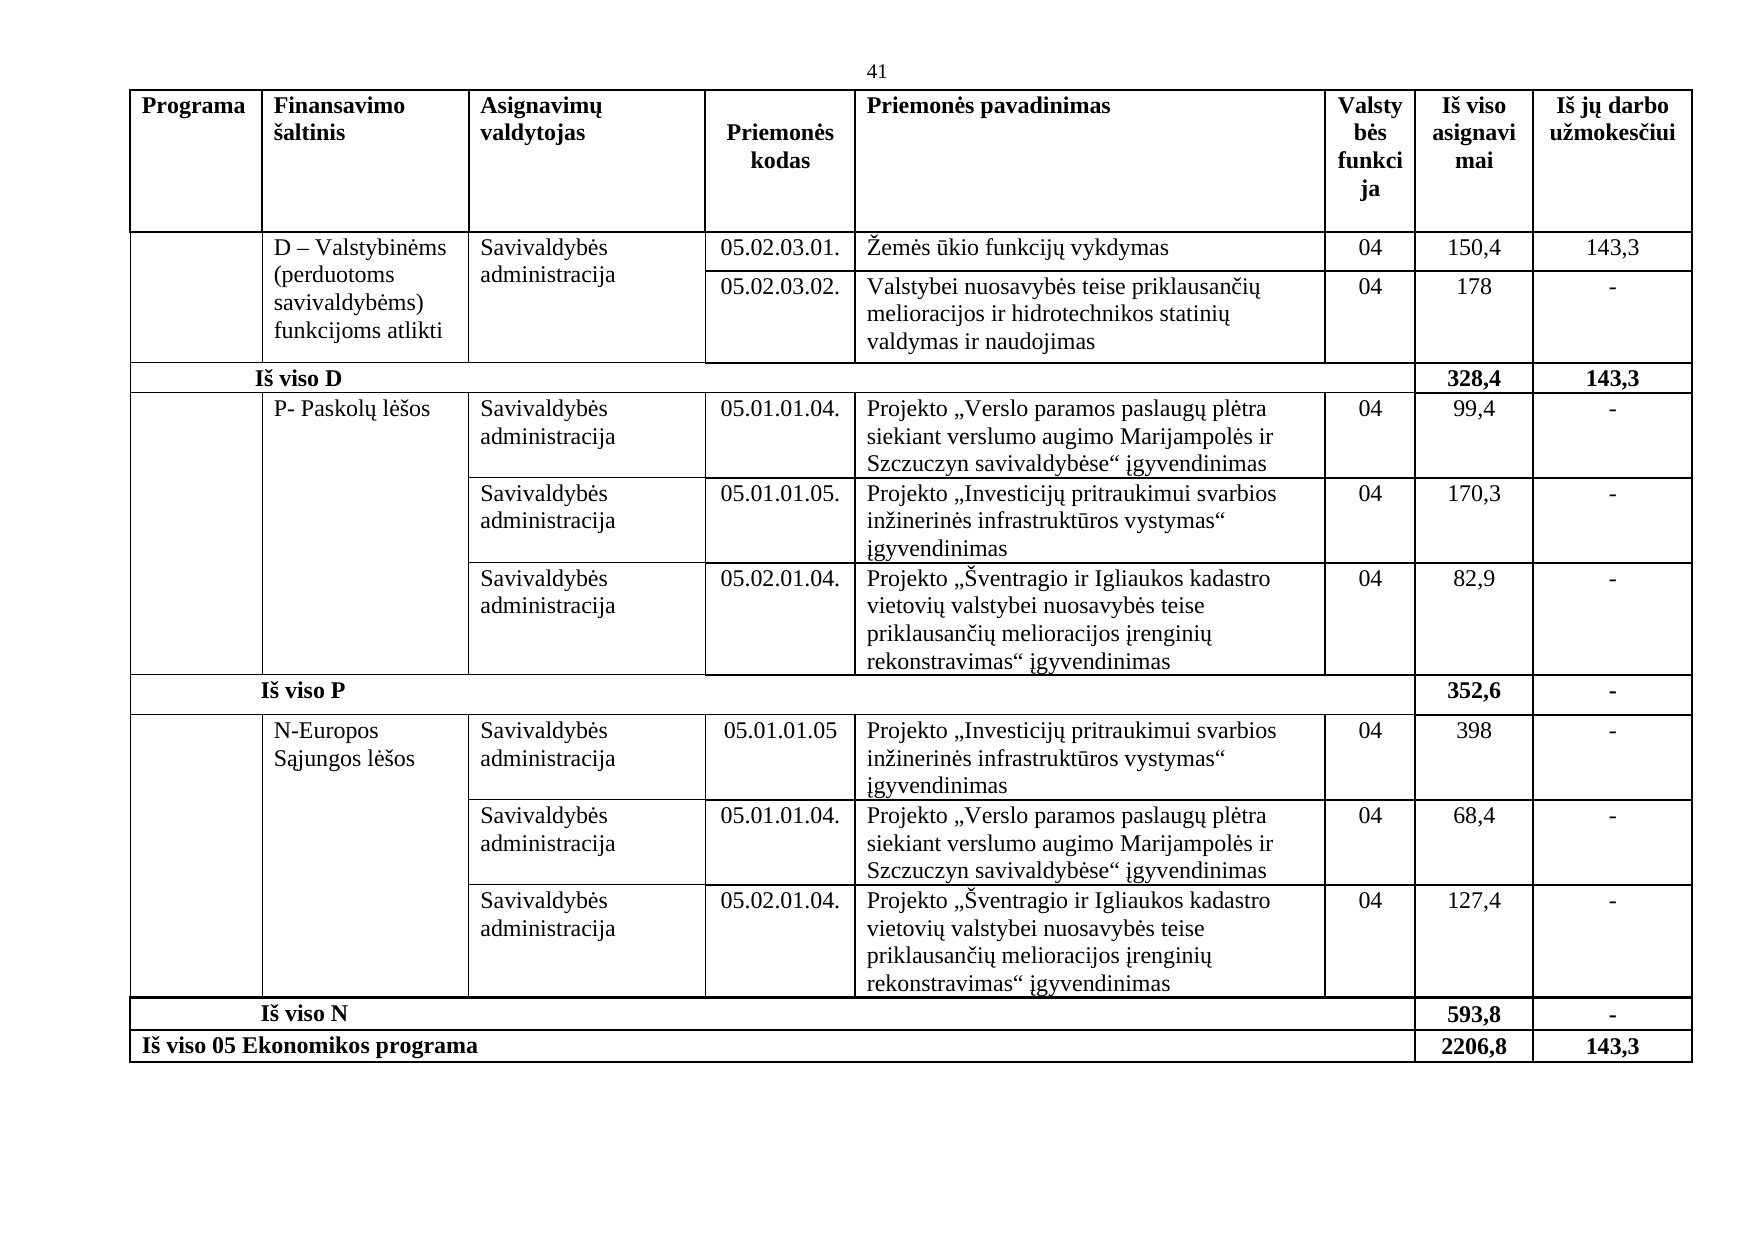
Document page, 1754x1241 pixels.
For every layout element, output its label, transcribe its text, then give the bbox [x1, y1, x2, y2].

table_cell P- Paskolų lėšos [263, 393, 468, 674]
table_header Priemonės pavadinimas [856, 91, 1324, 201]
table_cell [263, 201, 468, 231]
table_cell - [1534, 564, 1691, 674]
table_cell 352,6 [1416, 676, 1532, 714]
table_cell Projekto „Investicijų pritraukimui svarbios inžinerinės infrastruktūros vystymas“ įgyvendinimas [856, 479, 1324, 562]
table_cell [131, 201, 261, 231]
table_cell Projekto „Verslo paramos paslaugų plėtra siekiant verslumo augimo Marijampolės ir Szczuczyn savivaldybėse“ įgyvendinimas [856, 801, 1324, 884]
table_cell 593,8 [1416, 999, 1532, 1029]
table_cell Iš viso 05 Ekonomikos programa [131, 1031, 1414, 1061]
table_cell Valstybei nuosavybės teise priklausančių melioracijos ir hidrotechnikos statinių valdymas ir naudojimas [856, 272, 1324, 362]
table_cell 178 [1416, 272, 1532, 362]
table_cell [706, 201, 854, 231]
table_cell 05.02.01.04. [706, 886, 854, 996]
table_cell Savivaldybės administracija [469, 715, 705, 799]
table_header Programa [131, 91, 261, 201]
table_cell [131, 393, 262, 674]
table_cell Savivaldybės administracija [469, 393, 705, 477]
table_cell Projekto „Investicijų pritraukimui svarbios inžinerinės infrastruktūros vystymas“ įgyvendinimas [856, 715, 1324, 799]
table_cell [856, 201, 1324, 231]
table_cell Iš viso P [131, 675, 1414, 714]
table_cell 05.02.03.02. [706, 272, 854, 362]
table_cell 127,4 [1416, 886, 1532, 996]
table_header Priemonės kodas [706, 91, 854, 201]
table_header Valstybės funkcija [1326, 91, 1414, 201]
table_cell 04 [1326, 233, 1414, 269]
table_cell Savivaldybės administracija [469, 478, 705, 562]
table_cell [131, 715, 262, 996]
table_cell Žemės ūkio funkcijų vykdymas [856, 233, 1324, 269]
table_cell 05.01.01.05 [706, 715, 854, 799]
table_cell 05.02.03.01. [706, 233, 854, 269]
table_cell [470, 201, 704, 231]
table_cell 05.01.01.05. [706, 479, 854, 562]
table_cell 05.01.01.04. [706, 393, 854, 477]
table_cell Savivaldybės administracija [469, 563, 705, 674]
table_cell 04 [1326, 715, 1414, 799]
table_cell - [1534, 272, 1691, 362]
table_cell - [1534, 676, 1691, 714]
table_cell 82,9 [1416, 564, 1532, 674]
table_header Iš jų darbo užmokesčiui [1534, 91, 1691, 231]
table_cell D – Valstybinėms (perduotoms savivaldybėms) funkcijoms atlikti [263, 233, 468, 362]
table_cell [1326, 201, 1414, 231]
table_cell - [1534, 394, 1691, 477]
table_cell 170,3 [1416, 479, 1532, 562]
table_cell - [1534, 999, 1691, 1029]
table_cell 04 [1326, 272, 1414, 362]
table_cell Savivaldybės administracija [469, 800, 705, 884]
table_cell Savivaldybės administracija [469, 233, 705, 362]
table_cell 143,3 [1534, 1031, 1691, 1061]
table_cell Projekto „Verslo paramos paslaugų plėtra siekiant verslumo augimo Marijampolės ir Szczuczyn savivaldybėse“ įgyvendinimas [856, 393, 1324, 477]
table_cell 68,4 [1416, 801, 1532, 884]
table_cell 05.02.01.04. [706, 564, 854, 674]
table_cell Savivaldybės administracija [469, 885, 705, 996]
table_cell 05.01.01.04. [706, 801, 854, 884]
table_cell [131, 233, 262, 362]
table_cell - [1534, 886, 1691, 996]
table_cell Projekto „Šventragio ir Igliaukos kadastro vietovių valstybei nuosavybės teise priklausančių melioracijos įrenginių rekonstravimas“ įgyvendinimas [856, 886, 1324, 996]
table_cell Iš viso D [131, 363, 1414, 392]
table_cell 398 [1416, 716, 1532, 799]
table_cell - [1534, 479, 1691, 562]
table_cell - [1534, 801, 1691, 884]
table_cell 04 [1326, 886, 1414, 996]
table_cell 04 [1326, 479, 1414, 562]
table_cell 143,3 [1534, 364, 1691, 392]
table_header Asignavimų valdytojas [470, 91, 704, 201]
table_cell Iš viso N [131, 999, 1414, 1029]
table_header Iš viso asignavimai [1416, 91, 1532, 231]
table_cell Projekto „Šventragio ir Igliaukos kadastro vietovių valstybei nuosavybės teise priklausančių melioracijos įrenginių rekonstravimas“ įgyvendinimas [856, 564, 1324, 674]
table_cell 04 [1326, 564, 1414, 674]
table_cell 2206,8 [1416, 1031, 1532, 1061]
table_header Finansavimo šaltinis [263, 91, 468, 201]
table_cell 150,4 [1416, 233, 1532, 269]
table_cell 04 [1326, 801, 1414, 884]
table_cell 328,4 [1416, 364, 1532, 392]
table_cell 04 [1326, 393, 1414, 477]
table_cell - [1534, 716, 1691, 799]
table_cell 99,4 [1416, 394, 1532, 477]
table_cell 143,3 [1534, 233, 1691, 269]
table_cell N-Europos Sąjungos lėšos [263, 715, 468, 996]
